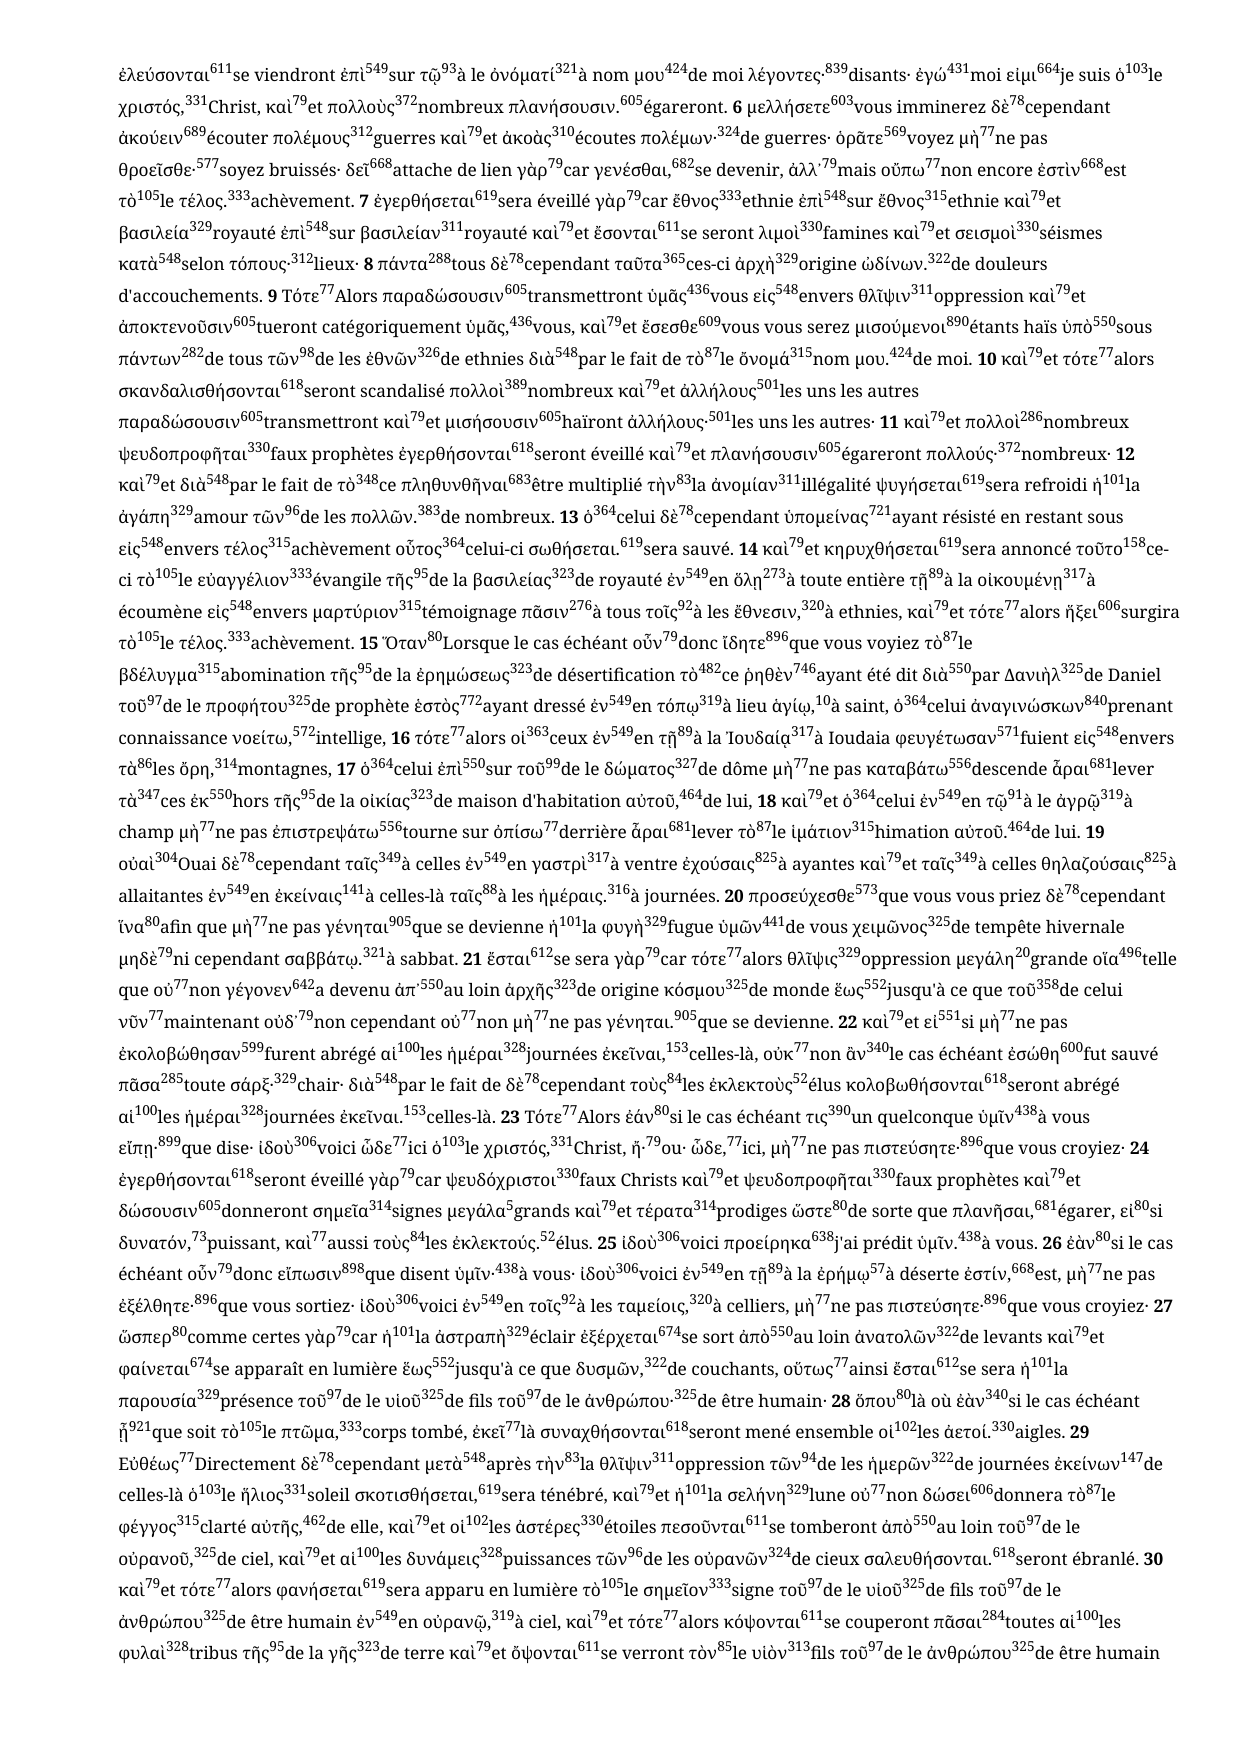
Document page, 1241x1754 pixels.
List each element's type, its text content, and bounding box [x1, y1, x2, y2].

text 1 Καὶ79Et ἐξελθὼν721ayant sorti ὁ103le Ἰησοῦς331Iésous ἀπὸ550au loin τοῦ99de le ἱεροῦ327de sanctuaire ἐπορεύετο,631se allait, καὶ79et προσῆλθον585vinrent vers οἱ102les μαθηταὶ330disciples αὐτοῦ464de lui ἐπιδεῖξαι681montrer sûrement αὐτῷ458à lui τὰς82les οἰκοδομὰς310édifications en maison τοῦ99de le ἱεροῦ.327de sanctuaire. 2 ὁ469celui δὲ78cependant ἀποκριθεὶς760ayant été répondu εἶπεν586dit αὐτοῖς·457à eux· οὐ340non βλέπετε665vous regardez ταῦτα347ces-ci πάντα;270tous; ἀμὴν304amen λέγω664je dis ὑμῖν,438à vous, οὐ77non μὴ77ne pas ἀφεθῇ911que soit abandonné ὧδε77ici λίθος331pierre ἐπὶ548sur λίθον313pierre ὃς498lequel οὐ77non καταλυθήσεται.619sera délié vers le bas. 3 Καθημένου861de Se étant assis δὲ78cependant αὐτοῦ464de lui ἐπὶ550sur τοῦ99de le ὄρους327de montagne τῶν94de les ἐλαιῶν322de oliviers προσῆλθον585vinrent vers αὐτῷ458à lui οἱ102les μαθηταὶ330disciples κατ᾽548selon ἰδίαν544en propre λέγοντες·839disants· εἰπὲ554dis ἡμῖν,419à nous, πότε77quand ταῦτα365ces-ci ἔσται612se sera καὶ79et τί412quel τὸ105le σημεῖον333signe τῆς95de la σῆς238de tienne παρουσίας323de présence καὶ79et συντελείας323de achèvement commun τοῦ97de le αἰῶνος;325de ère; 4 Καὶ79Et ἀποκριθεὶς760ayant été répondu ὁ103le Ἰησοῦς331Iésous εἶπεν586dit αὐτοῖς·457à eux· βλέπετε569regardez μή80ne pas τις390un quelconque ὑμᾶς436vous πλανήσῃ·899que égare· 5 πολλοὶ389nombreux γὰρ79car ἐλεύσονται611se viendront ἐπὶ549sur τῷ93à le ὀνόματί321à nom μου424de moi λέγοντες·839disants· ἐγώ431moi εἰμι664je suis ὁ103le χριστός,331Christ, καὶ79et πολλοὺς372nombreux πλανήσουσιν.605égareront. 6 μελλήσετε603vous imminerez δὲ78cependant ἀκούειν689écouter πολέμους312guerres καὶ79et ἀκοὰς310écoutes πολέμων·324de guerres· ὁρᾶτε569voyez μὴ77ne pas θροεῖσθε·577soyez bruissés· δεῖ668attache de lien γὰρ79car γενέσθαι,682se devenir, ἀλλ᾽79mais οὔπω77non encore ἐστὶν668est τὸ105le τέλος.333achèvement. 7 ἐγερθήσεται619sera éveillé γὰρ79car ἔθνος333ethnie ἐπὶ548sur ἔθνος315ethnie καὶ79et βασιλεία329royauté ἐπὶ548sur βασιλείαν311royauté καὶ79et ἔσονται611se seront λιμοὶ330famines καὶ79et σεισμοὶ330séismes κατὰ548selon τόπους·312lieux· 8 πάντα288tous δὲ78cependant ταῦτα365ces-ci ἀρχὴ329origine ὠδίνων.322de douleurs d'accouchements. 9 Τότε77Alors παραδώσουσιν605transmettront ὑμᾶς436vous εἰς548envers θλῖψιν311oppression καὶ79et ἀποκτενοῦσιν605tueront catégoriquement ὑμᾶς,436vous, καὶ79et ἔσεσθε609vous vous serez μισούμενοι890étants haïs ὑπὸ550sous πάντων282de tous τῶν98de les ἐθνῶν326de ethnies διὰ548par le fait de τὸ87le ὄνομά315nom μου.424de moi. 10 καὶ79et τότε77alors σκανδαλισθήσονται618seront scandalisé πολλοὶ389nombreux καὶ79et ἀλλήλους501les uns les autres παραδώσουσιν605transmettront καὶ79et μισήσουσιν605haïront ἀλλήλους·501les uns les autres· 11 καὶ79et πολλοὶ286nombreux ψευδοπροφῆται330faux prophètes ἐγερθήσονται618seront éveillé καὶ79et πλανήσουσιν605égareront πολλούς·372nombreux· 12 καὶ79et διὰ548par le fait de τὸ348ce πληθυνθῆναι683être multiplié τὴν83la ἀνομίαν311illégalité ψυγήσεται619sera refroidi ἡ101la ἀγάπη329amour τῶν96de les πολλῶν.383de nombreux. 13 ὁ364celui δὲ78cependant ὑπομείνας721ayant résisté en restant sous εἰς548envers τέλος315achèvement οὗτος364celui-ci σωθήσεται.619sera sauvé. 14 καὶ79et κηρυχθήσεται619sera annoncé τοῦτο158ce-ci τὸ105le εὐαγγέλιον333évangile τῆς95de la βασιλείας323de royauté ἐν549en ὅλῃ273à toute entière τῇ89à la οἰκουμένῃ317à écoumène εἰς548envers μαρτύριον315témoignage πᾶσιν276à tous τοῖς92à les ἔθνεσιν,320à ethnies, καὶ79et τότε77alors ἥξει606surgira τὸ105le τέλος.333achèvement. 15 Ὅταν80Lorsque le cas échéant οὖν79donc ἴδητε896que vous voyiez τὸ87le βδέλυγμα315abomination τῆς95de la ἐρημώσεως323de désertification τὸ482ce ῥηθὲν746ayant été dit διὰ550par Δανιὴλ325de Daniel τοῦ97de le προφήτου325de prophète ἑστὸς772ayant dressé ἐν549en τόπῳ319à lieu ἁγίῳ,10à saint, ὁ364celui ἀναγινώσκων840prenant connaissance νοείτω,572intellige, 16 τότε77alors οἱ363ceux ἐν549en τῇ89à la Ἰουδαίᾳ317à Ioudaia φευγέτωσαν571fuient εἰς548envers τὰ86les ὄρη,314montagnes, 17 ὁ364celui ἐπὶ550sur τοῦ99de le δώματος327de dôme μὴ77ne pas καταβάτω556descende ἆραι681lever τὰ347ces ἐκ550hors τῆς95de la οἰκίας323de maison d'habitation αὐτοῦ,464de lui, 18 καὶ79et ὁ364celui ἐν549en τῷ91à le ἀγρῷ319à champ μὴ77ne pas ἐπιστρεψάτω556tourne sur ὀπίσω77derrière ἆραι681lever τὸ87le ἱμάτιον315himation αὐτοῦ.464de lui. 19 οὐαὶ304Ouai δὲ78cependant ταῖς349à celles ἐν549en γαστρὶ317à ventre ἐχούσαις825à ayantes καὶ79et ταῖς349à celles θηλαζούσαις825à allaitantes ἐν549en ἐκείναις141à celles-là ταῖς88à les ἡμέραις.316à journées. 20 προσεύχεσθε573que vous vous priez δὲ78cependant ἵνα80afin que μὴ77ne pas γένηται905que se devienne ἡ101la φυγὴ329fugue ὑμῶν441de vous χειμῶνος325de tempête hivernale μηδὲ79ni cependant σαββάτῳ.321à sabbat. 21 ἔσται612se sera γὰρ79car τότε77alors θλῖψις329oppression μεγάλη20grande οἵα496telle que οὐ77non γέγονεν642a devenu ἀπ᾽550au loin ἀρχῆς323de origine κόσμου325de monde ἕως552jusqu'à ce que τοῦ358de celui νῦν77maintenant οὐδ᾽79non cependant οὐ77non μὴ77ne pas γένηται.905que se devienne. 22 καὶ79et εἰ551si μὴ77ne pas ἐκολοβώθησαν599furent abrégé αἱ100les ἡμέραι328journées ἐκεῖναι,153celles-là, οὐκ77non ἂν340le cas échéant ἐσώθη600fut sauvé πᾶσα285toute σάρξ·329chair· διὰ548par le fait de δὲ78cependant τοὺς84les ἐκλεκτοὺς52élus κολοβωθήσονται618seront abrégé αἱ100les ἡμέραι328journées ἐκεῖναι.153celles-là. 23 Τότε77Alors ἐάν80si le cas échéant τις390un quelconque ὑμῖν438à vous εἴπῃ·899que dise· ἰδοὺ306voici ὧδε77ici ὁ103le χριστός,331Christ, ἤ·79ou· ὧδε,77ici, μὴ77ne pas πιστεύσητε·896que vous croyiez· 24 ἐγερθήσονται618seront éveillé γὰρ79car ψευδόχριστοι330faux Christs καὶ79et ψευδοπροφῆται330faux prophètes καὶ79et δώσουσιν605donneront σημεῖα314signes μεγάλα5grands καὶ79et τέρατα314prodiges ὥστε80de sorte que πλανῆσαι,681égarer, εἰ80si δυνατόν,73puissant, καὶ77aussi τοὺς84les ἐκλεκτούς.52élus. 25 ἰδοὺ306voici προείρηκα638j'ai prédit ὑμῖν.438à vous. 26 ἐὰν80si le cas échéant οὖν79donc εἴπωσιν898que disent ὑμῖν·438à vous· ἰδοὺ306voici ἐν549en τῇ89à la ἐρήμῳ57à déserte ἐστίν,668est, μὴ77ne pas ἐξέλθητε·896que vous sortiez· ἰδοὺ306voici ἐν549en τοῖς92à les ταμείοις,320à celliers, μὴ77ne pas πιστεύσητε·896que vous croyiez· 27 ὥσπερ80comme certes γὰρ79car ἡ101la ἀστραπὴ329éclair ἐξέρχεται674se sort ἀπὸ550au loin ἀνατολῶν322de levants καὶ79et φαίνεται674se apparaît en lumière ἕως552jusqu'à ce que δυσμῶν,322de couchants, οὕτως77ainsi ἔσται612se sera ἡ101la παρουσία329présence τοῦ97de le υἱοῦ325de fils τοῦ97de le ἀνθρώπου·325de être humain· 28 ὅπου80là où ἐὰν340si le cas échéant ᾖ921que soit τὸ105le πτῶμα,333corps tombé, ἐκεῖ77là συναχθήσονται618seront mené ensemble οἱ102les ἀετοί.330aigles. 29 Εὐθέως77Directement δὲ78cependant μετὰ548après τὴν83la θλῖψιν311oppression τῶν94de les ἡμερῶν322de journées ἐκείνων147de celles-là ὁ103le ἥλιος331soleil σκοτισθήσεται,619sera ténébré, καὶ79et ἡ101la σελήνη329lune οὐ77non δώσει606donnera τὸ87le φέγγος315clarté αὐτῆς,462de elle, καὶ79et οἱ102les ἀστέρες330étoiles πεσοῦνται611se tomberont ἀπὸ550au loin τοῦ97de le οὐρανοῦ,325de ciel, καὶ79et αἱ100les δυνάμεις328puissances τῶν96de les οὐρανῶν324de cieux σαλευθήσονται.618seront ébranlé. 30 καὶ79et τότε77alors φανήσεται619sera apparu en lumière τὸ105le σημεῖον333signe τοῦ97de le υἱοῦ325de fils τοῦ97de le ἀνθρώπου325de être humain ἐν549en οὐρανῷ,319à ciel, καὶ79et τότε77alors κόψονται611se couperont πᾶσαι284toutes αἱ100les φυλαὶ328tribus τῆς95de la γῆς323de terre καὶ79et ὄψονται611se verront τὸν85le υἱὸν313fils τοῦ97de le ἀνθρώπου325de être humain ἐρχόμενον849se venant ἐπὶ550sur τῶν94de les νεφελῶν322de nuées τοῦ97de le οὐρανοῦ325de ciel μετὰ550avec δυνάμεως323de puissance καὶ79et δόξης323de gloire πολλῆς·279de nombreuse· 31 καὶ79et ἀποστελεῖ606enverra τοὺς84les ἀγγέλους312anges αὐτοῦ464de lui μετὰ550avec σάλπιγγος323de trompette salpinx μεγάλης,14de grande, καὶ79et ἐπισυνάξουσιν605rassembleront τοὺς84les ἐκλεκτοὺς52élus αὐτοῦ464de lui ἐκ550hors τῶν96de les τεσσάρων190de quatre ἀνέμων324de vents ἀπ᾽550au loin ἄκρων326de extrémités οὐρανῶν324de cieux ἕως552jusqu'à ce que [τῶν]94[de les] ἄκρων326de extrémités αὐτῶν.463de eux. 32 Ἀπὸ550Au loin δὲ78cependant τῆς95de la συκῆς323de figuier μάθετε553apprenez τὴν83la παραβολήν·311parabole· ὅταν80lorsque le cas échéant ἤδη77déjà ὁ103le κλάδος331branche αὐτῆς462de elle γένηται905que se devienne ἁπαλὸς47tendre καὶ79et τὰ86les φύλλα314feuilles ἐκφύῃ,921que produise dehors, γινώσκετε665vous connaissez ὅτι80en ce que ἐγγὺς77proche τὸ105le θέρος·333été· 33 οὕτως77ainsi καὶ77aussi ὑμεῖς,447vous, ὅταν80lorsque le cas échéant ἴδητε896que vous voyiez πάντα270tous ταῦτα,347ces-ci, γινώσκετε665vous connaissez ὅτι80en ce que ἐγγύς77proche ἐστιν668est ἐπὶ549sur θύραις.316à portes. 34 ἀμὴν304amen λέγω664je dis ὑμῖν438à vous ὅτι80en ce que οὐ77non μὴ77ne pas παρέλθῃ899que passe à côté ἡ101la γενεὰ329génération αὕτη154celle-ci ἕως80jusqu'à ce que ἂν340le cas échéant πάντα288tous ταῦτα365ces-ci γένηται.905que se devienne. 35 Ὁ103Le οὐρανὸς331ciel καὶ79et ἡ101la γῆ329terre παρελεύσεται,612se passera à côté, οἱ102les δὲ78cependant λόγοι330discours μου424de moi οὐ77non μὴ77ne pas παρέλθωσιν.898que passent à côté. 36 Περὶ550Autour δὲ78cependant τῆς95de la ἡμέρας323de journée ἐκείνης148de celle-là καὶ79et ὥρας323de heure οὐδεὶς390aucun οἶδεν,642a su, οὐδὲ77non cependant οἱ102les ἄγγελοι330anges τῶν96de les οὐρανῶν324de cieux οὐδὲ79non cependant ὁ103le υἱός,331fils, εἰ551si μὴ77ne pas ὁ103le πατὴρ331père μόνος.132seul. 37 Ὥσπερ80Comme certes γὰρ79car αἱ100les ἡμέραι328journées τοῦ97de le Νῶε,325de Noé, οὕτως77ainsi ἔσται612se sera ἡ101la παρουσία329présence τοῦ97de le υἱοῦ325de fils τοῦ97de le ἀνθρώπου.325de être humain. 38 ὡς80comme γὰρ79car ἦσαν624étaient ἐν549en ταῖς88à les ἡμέραις316à journées [ἐκείναις]141[à celles-là] ταῖς349à celles πρὸ550d'avant τοῦ97de le κατακλυσμοῦ325de cataclysme τρώγοντες839rongeants καὶ79et πίνοντες,839buvants, γαμοῦντες839mariants καὶ79et γαμίζοντες,839donnants en mariage, ἄχρι552jusqu'à l'extrémité ἧς148de laquelle ἡμέρας323de journée εἰσῆλθεν586vint à l'intérieur Νῶε331Noé εἰς548envers τὴν83la κιβωτόν,311arche, 39 καὶ79et οὐκ77non ἔγνωσαν585connurent ἕως80jusqu'à ce que ἦλθεν586vint ὁ103le κατακλυσμὸς331cataclysme καὶ79et ἦρεν586leva ἅπαντας,372en totalités, οὕτως77ainsi ἔσται612se sera [καὶ]77[aussi] ἡ101la παρουσία329présence τοῦ97de le υἱοῦ325de fils τοῦ97de le ἀνθρώπου.325de être humain. 40 Τότε77Alors δύο46deux ἔσονται611se seront ἐν549en τῷ91à le ἀγρῷ,319à champ, εἷς71un παραλαμβάνεται680est pris à côté καὶ79et εἷς71un ἀφίεται·680est abandonné· 41 δύο68deux ἀλήθουσαι837faisantes farines ἐν549en τῷ91à le μύλῳ,319à meule, μία69une παραλαμβάνεται680est pris à côté καὶ79et μία69une ἀφίεται.680est abandonné. 42 Γρηγορεῖτε569Vigilez οὖν,79donc, ὅτι80en ce que οὐκ77non οἴδατε639vous avez su ποίᾳ164à quelle ἡμέρᾳ317à journée ὁ103le κύριος331Maître ὑμῶν441de vous ἔρχεται.674se vient. 43 Ἐκεῖνο348Ce-là δὲ78cependant γινώσκετε665vous connaissez ὅτι80en ce que εἰ80si ᾔδει659avait su ὁ103le οἰκοδεσπότης331despote de maison ποίᾳ164à quelle φυλακῇ317à gardiennage ὁ103le κλέπτης331voleur ἔρχεται,674se vient, ἐγρηγόρησεν586vigila ἂν340le cas échéant καὶ79et οὐκ77non ἂν340le cas échéant εἴασεν586concéda διορυχθῆναι683être creusé au travers τὴν83la οἰκίαν311maison d'habitation αὐτοῦ.464de lui. 44 διὰ548par le fait de τοῦτο348ce-ci καὶ77aussi ὑμεῖς447vous γίνεσθε573que vous vous devenez ἕτοιμοι,46prêts, ὅτι80en ce que ᾗ484à laquelle οὐ77non δοκεῖτε665vous estimez ὥρᾳ317à heure ὁ103le υἱὸς331fils τοῦ97de le ἀνθρώπου325de être humain ἔρχεται.674se vient. 45 Τίς410Quel ἄρα77par conséquent ἐστὶν668est ὁ103le πιστὸς22croyable δοῦλος331mâle esclave καὶ79et φρόνιμος22pensif ὃν480lequel κατέστησεν586constitua ὁ103le κύριος331Maître ἐπὶ550sur τῆς95de la οἰκετείας323de maisonnée αὐτοῦ464de lui τοῦ360de ce δοῦναι681donner αὐτοῖς457à eux τὴν83la τροφὴν311nourriture ἐν549en καιρῷ;319à moment; 46 μακάριος47bienheureux ὁ103le δοῦλος331mâle esclave ἐκεῖνος156celui-là ὃν480lequel ἐλθὼν721ayant venu ὁ103le κύριος331Maître αὐτοῦ464de lui εὑρήσει606trouvera οὕτως77ainsi ποιοῦντα·822faisant· 47 ἀμὴν304amen λέγω664je dis ὑμῖν438à vous ὅτι80en ce que ἐπὶ549sur πᾶσιν379à tous τοῖς353à ces ὑπάρχουσιν829à subsistants αὐτοῦ464de lui καταστήσει606constituera αὐτόν.452lui. 48 ἐὰν80si le cas échéant δὲ78cependant εἴπῃ899que dise ὁ103le κακὸς22malicieux δοῦλος331mâle esclave ἐκεῖνος156celui-là ἐν549en τῇ89à la καρδίᾳ317à coeur αὐτοῦ·464de lui· χρονίζει668temporise μου424de moi ὁ103le κύριος,331Maître, 49 καὶ79et ἄρξηται905que se origine τύπτειν689taper τοὺς84les συνδούλους312co-esclaves αὐτοῦ,464de lui, ἐσθίῃ921que mange δὲ78cependant καὶ79et πίνῃ921que boive μετὰ550avec τῶν357de ceux μεθυόντων,833de délirants en ivresse, 50 ἥξει606surgira ὁ103le κύριος331Maître τοῦ97de le δούλου325de mâle esclave ἐκείνου150de celui-là ἐν549en ἡμέρᾳ317à journée ᾗ484à laquelle οὐ77non προσδοκᾷ668attend καὶ79et ἐν549en ὥρᾳ317à heure ᾗ484à laquelle οὐ77non γινώσκει,668connaît, 51 καὶ79et διχοτομήσει606dichotomisera αὐτὸν452lui καὶ79et τὸ87le μέρος315part αὐτοῦ464de lui μετὰ550avec τῶν96de les ὑποκριτῶν324de hypocrites θήσει·606posera· ἐκεῖ77là ἔσται612se sera ὁ103le κλαυθμὸς331pleur καὶ79et ὁ103le βρυγμὸς331grincement τῶν96de les ὀδόντων.324de dents. [118, 59, 1181, 1665]
